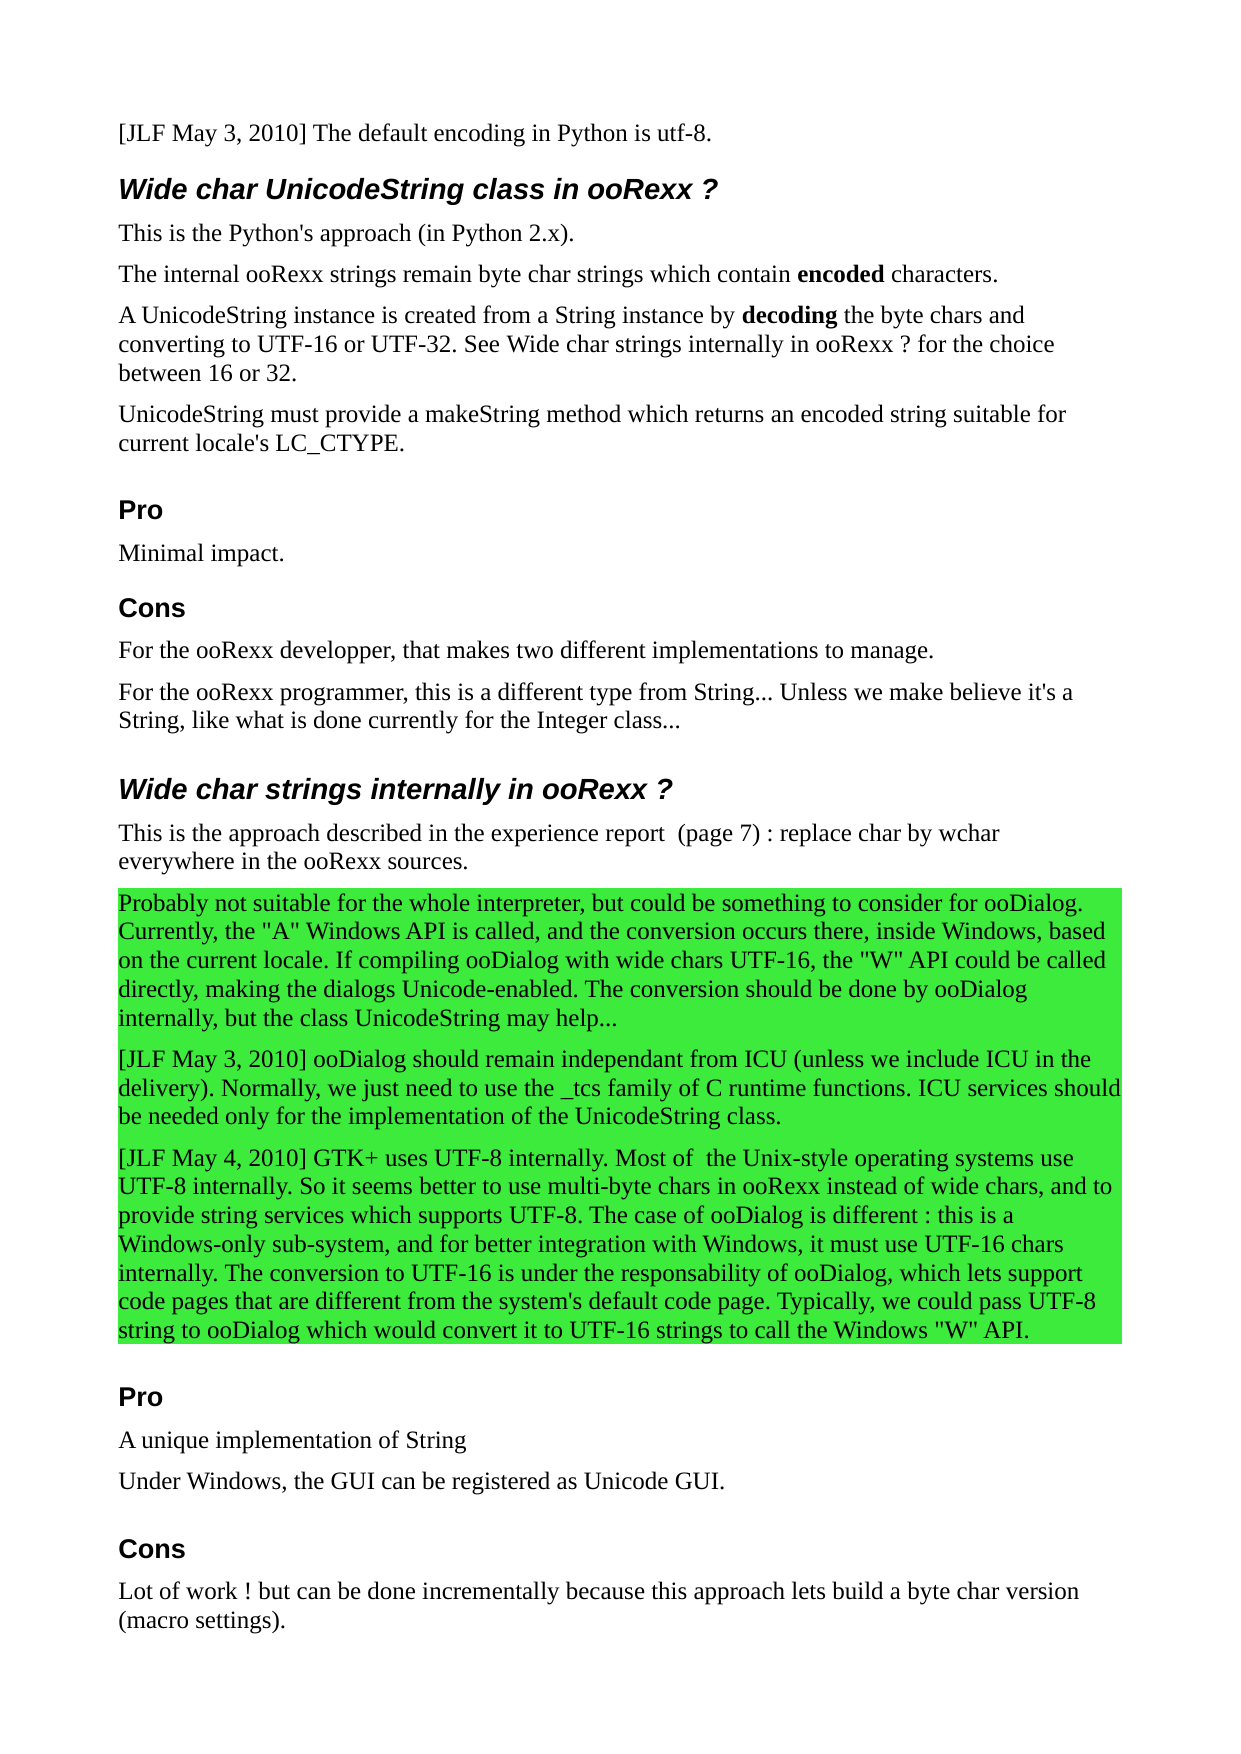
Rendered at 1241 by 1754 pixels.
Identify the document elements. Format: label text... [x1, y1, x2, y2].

text [JLF May 3, 2010] ooDialog should remain independant from ICU (unless we include ICU in the delivery). Normally, we just need to use the _tcs family of C runtime functions. ICU services should be needed only for the implementation of the UnicodeString class. [118, 1044, 1122, 1130]
text This is the Python's approach (in Python 2.x). [118, 218, 1122, 247]
text Probably not suitable for the whole interpreter, but could be something to consider for ooDialog. Currently, the "A" Windows API is called, and the conversion occurs there, inside Windows, based on the current locale. If compiling ooDialog with wide chars UTF-16, the "W" API could be called directly, making the dialogs Unicode-enabled. The conversion should be done by ooDialog internally, but the class UnicodeString may help... [118, 888, 1122, 1031]
text A unique implementation of String [118, 1425, 1122, 1454]
subtitle Wide char strings internally in ooRexx ? [118, 772, 1122, 805]
text Minimal impact. [118, 538, 1122, 567]
text The internal ooRexx strings remain byte char strings which contain encoded characters. [118, 259, 1122, 288]
text A UnicodeString instance is created from a String instance by decoding the byte chars and converting to UTF-16 or UTF-32. See Wide char strings internally in ooRexx ? for the choice between 16 or 32. [118, 300, 1122, 387]
text [JLF May 4, 2010] GTK+ uses UTF-8 internally. Most of the Unix-style operating systems use UTF-8 internally. So it seems better to use multi-byte chars in ooRexx instead of wide chars, and to provide string services which supports UTF-8. The case of ooDialog is different : this is a Windows-only sub-system, and for better integration with Windows, it must use UTF-16 chars internally. The conversion to UTF-16 is under the responsability of ooDialog, which lets support code pages that are different from the system's default code page. Typically, we could pass UTF-8 string to ooDialog which would convert it to UTF-16 strings to call the Windows "W" API. [118, 1143, 1122, 1344]
text UnicodeString must provide a makeString method which returns an encoded string suitable for current locale's LC_CTYPE. [118, 399, 1122, 457]
subtitle Cons [118, 1533, 1122, 1564]
text For the ooRexx programmer, this is a different type from String... Unless we make believe it's a String, like what is done currently for the Integer class... [118, 677, 1122, 734]
subtitle Pro [118, 1381, 1122, 1413]
text For the ooRexx developper, that makes two different implementations to manage. [118, 635, 1122, 664]
subtitle Pro [118, 494, 1122, 525]
text [JLF May 3, 2010] The default encoding in Python is utf-8. [118, 118, 1122, 147]
text Lot of work ! but can be done incrementally because this approach lets build a byte char version (macro settings). [118, 1576, 1122, 1634]
subtitle Wide char UnicodeString class in ooRexx ? [118, 172, 1122, 205]
text Under Windows, the GUI can be registered as Unicode GUI. [118, 1466, 1122, 1495]
subtitle Cons [118, 592, 1122, 623]
text This is the approach described in the experience report (page 7) : replace char by wchar everywhere in the ooRexx sources. [118, 818, 1122, 875]
